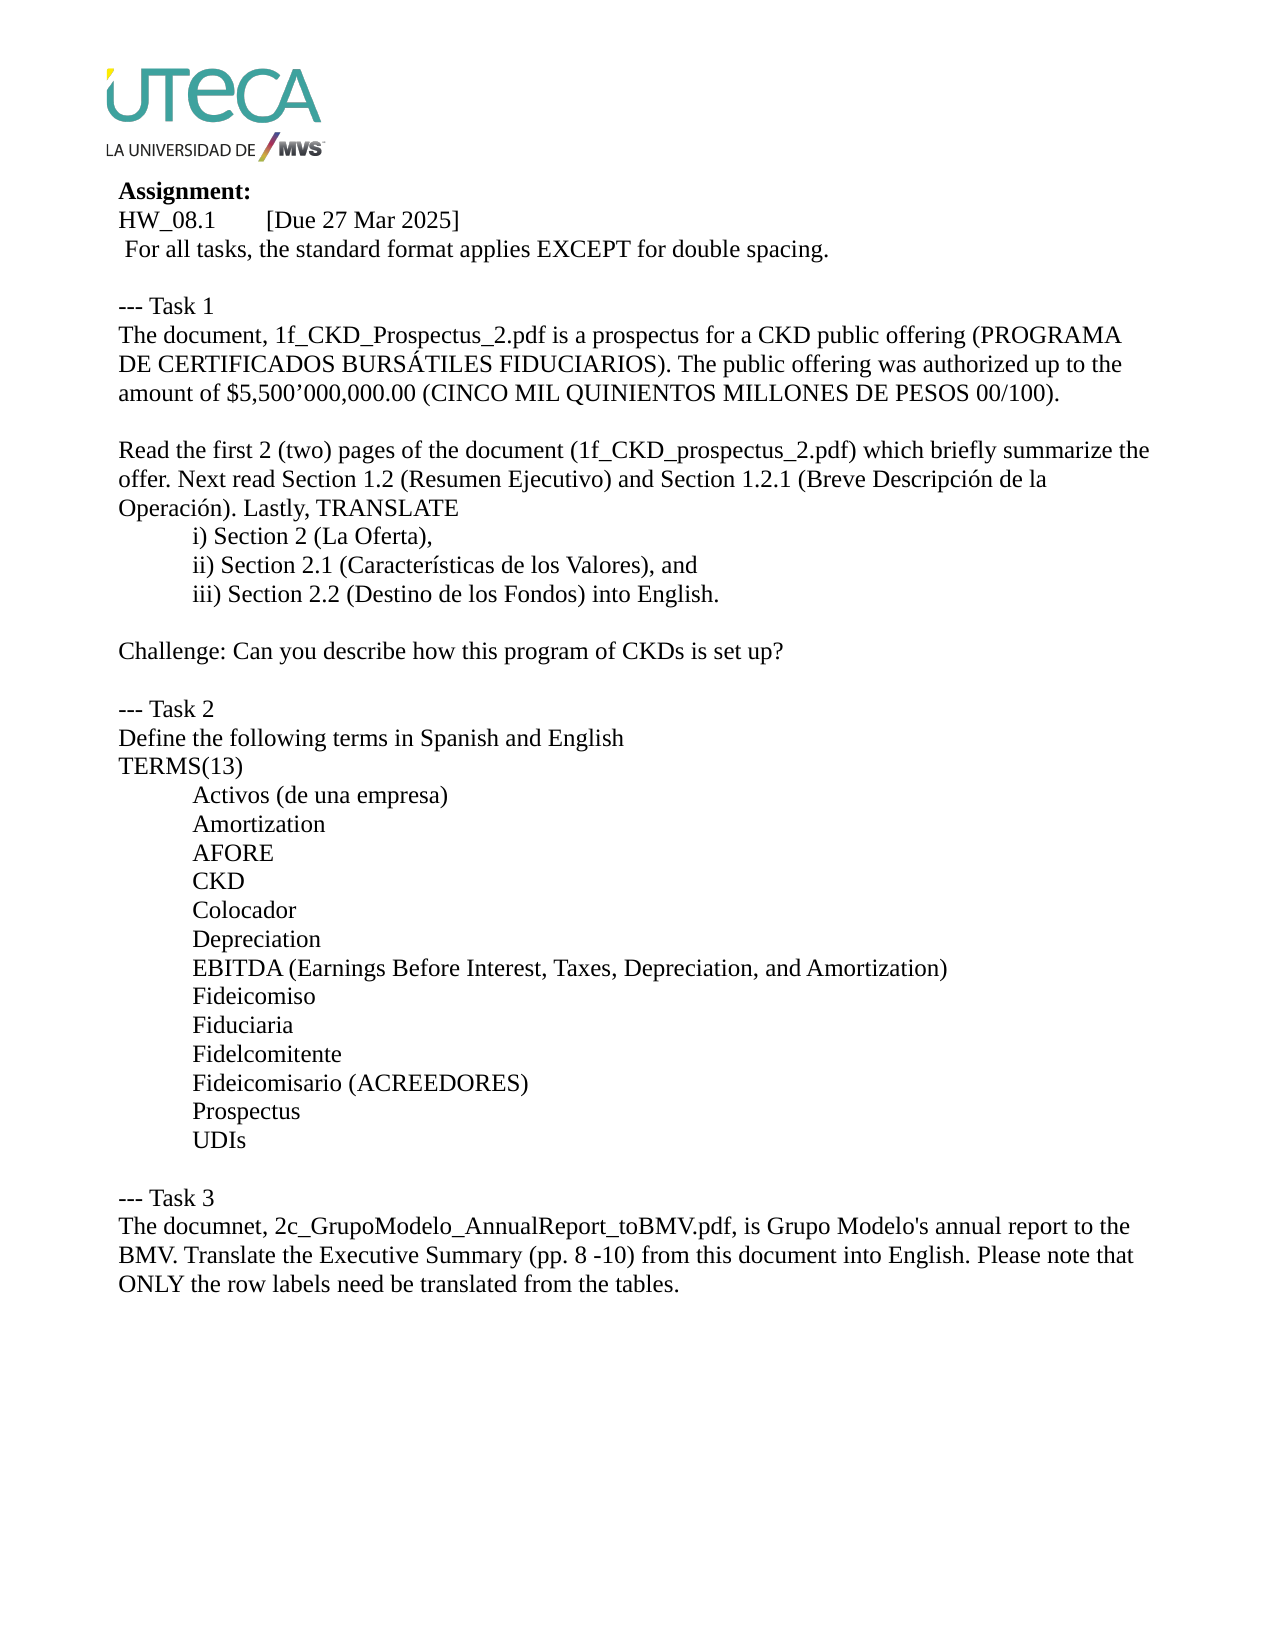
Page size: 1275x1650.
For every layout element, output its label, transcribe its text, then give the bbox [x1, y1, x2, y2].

text HW_08.1 [Due 27 Mar 2025] [118, 205, 1157, 234]
text --- Task 1 [118, 291, 1157, 320]
text UDIs [118, 1125, 1157, 1154]
text The documnet, 2c_GrupoModelo_AnnualReport_toBMV.pdf, is Grupo Modelo's annual report to the BMV. Translate the Executive Summary (pp. 8 -10) from this document into English. Please note that ONLY the row labels need be translated from the tables. [118, 1211, 1157, 1298]
text i) Section 2 (La Oferta), [192, 521, 1157, 550]
text Fideicomiso [118, 981, 1157, 1010]
text The document, 1f_CKD_Prospectus_2.pdf is a prospectus for a CKD public offering (PROGRAMA DE CERTIFICADOS BURSÁTILES FIDUCIARIOS). The public offering was authorized up to the amount of $5,500’000,000.00 (CINCO MIL QUINIENTOS MILLONES DE PESOS 00/100). [118, 320, 1157, 406]
text CKD [118, 866, 1157, 895]
picture [104, 64, 328, 166]
text ii) Section 2.1 (Características de los Valores), and [192, 550, 1157, 579]
text Assignment: [118, 176, 1157, 205]
text Amortization [118, 809, 1157, 838]
text Fideicomisario (ACREEDORES) [118, 1068, 1157, 1096]
text AFORE [118, 838, 1157, 866]
text Define the following terms in Spanish and English [118, 723, 1157, 751]
text Depreciation [118, 924, 1157, 953]
text Colocador [118, 895, 1157, 924]
text TERMS(13) [118, 751, 1157, 780]
text Challenge: Can you describe how this program of CKDs is set up? [118, 636, 1157, 665]
text EBITDA (Earnings Before Interest, Taxes, Depreciation, and Amortization) [118, 953, 1157, 981]
text Read the first 2 (two) pages of the document (1f_CKD_prospectus_2.pdf) which briefly summarize the offer. Next read Section 1.2 (Resumen Ejecutivo) and Section 1.2.1 (Breve Descripción de la Operación). Lastly, TRANSLATE [118, 435, 1157, 521]
text Fiduciaria [118, 1010, 1157, 1039]
text --- Task 3 [118, 1183, 1157, 1211]
text Activos (de una empresa) [118, 780, 1157, 809]
text iii) Section 2.2 (Destino de los Fondos) into English. [192, 579, 1157, 608]
text For all tasks, the standard format applies EXCEPT for double spacing. [118, 234, 1157, 263]
text Fidelcomitente [118, 1039, 1157, 1068]
text Prospectus [118, 1096, 1157, 1125]
text --- Task 2 [118, 694, 1157, 723]
